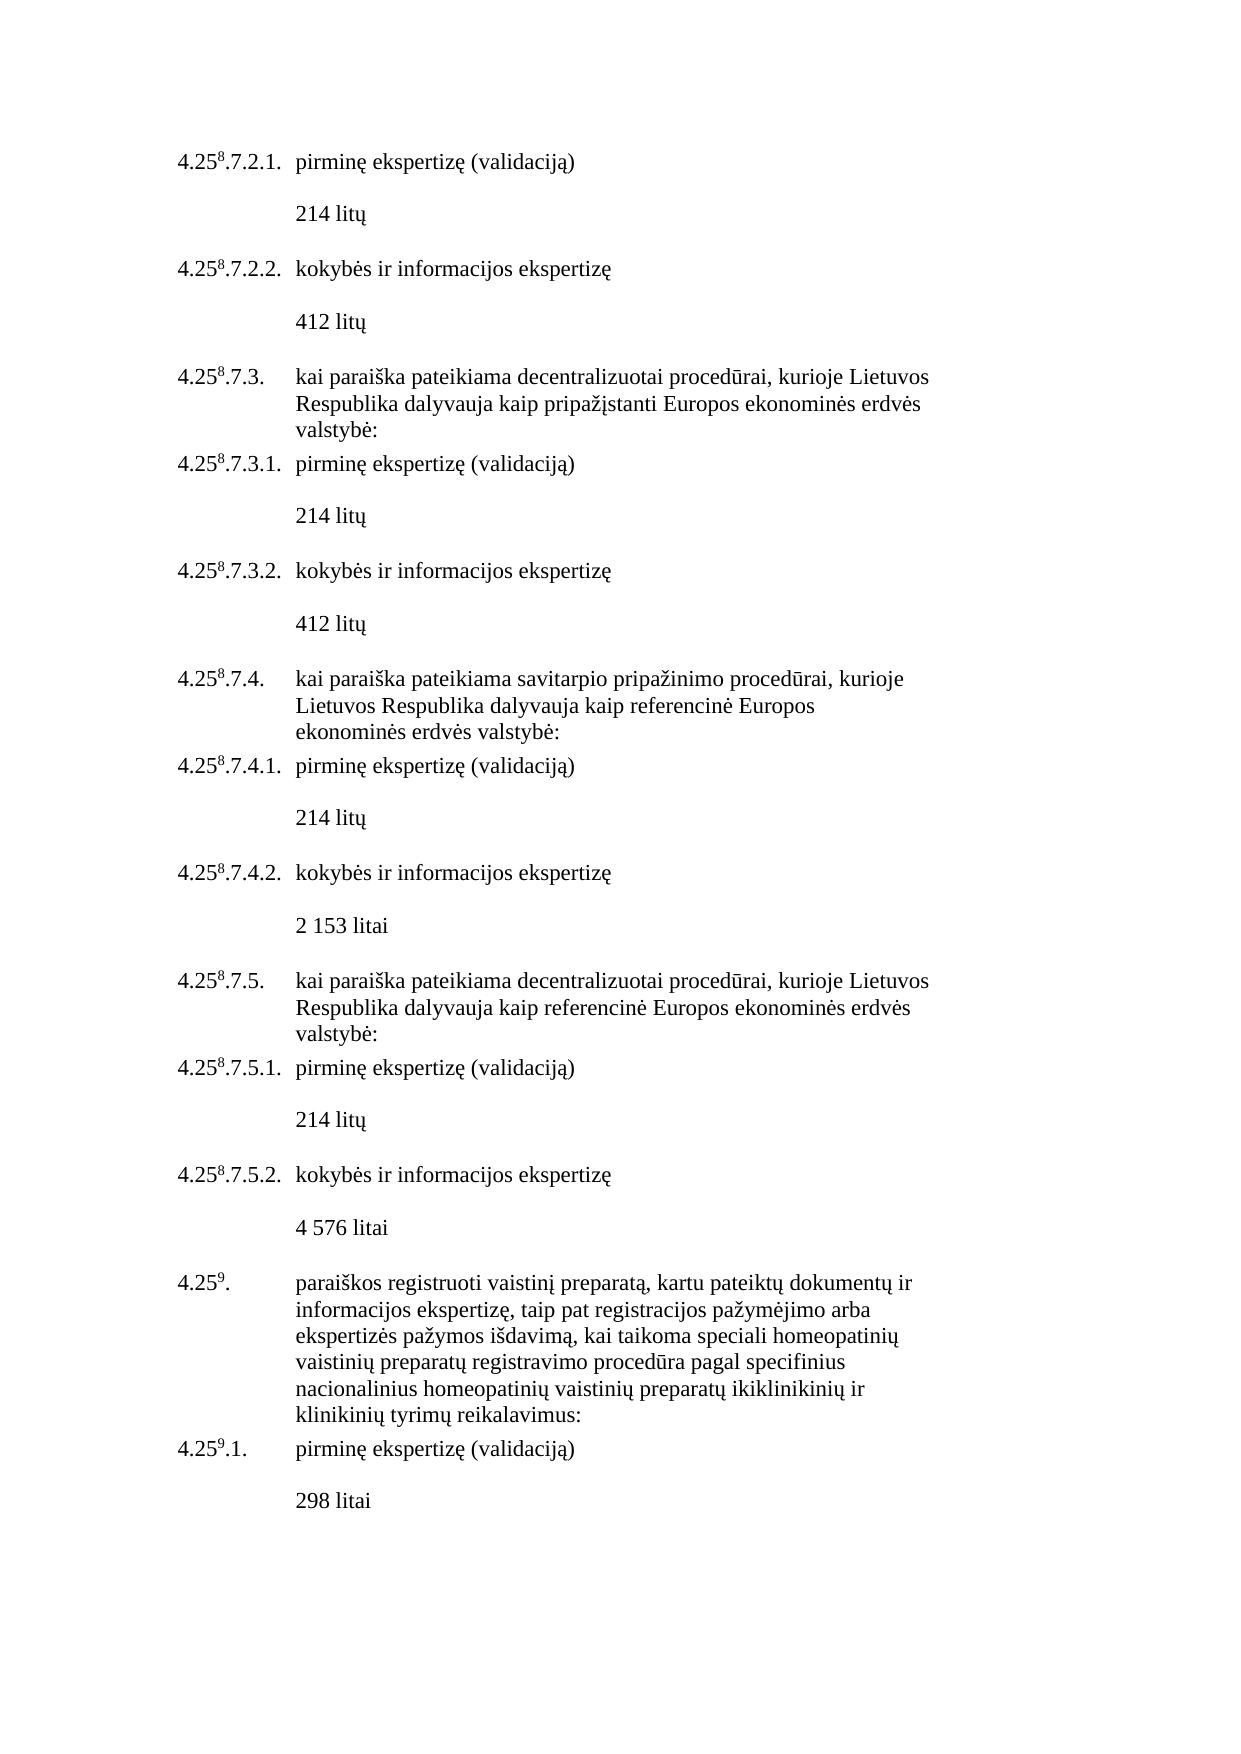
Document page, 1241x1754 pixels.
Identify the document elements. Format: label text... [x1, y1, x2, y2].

text klinikinių tyrimų reikalavimus: [177, 1401, 930, 1427]
text valstybė: [177, 416, 930, 442]
text 4.258.7.4.2. kokybės ir informacijos ekspertizę 2 153 litai [177, 859, 930, 938]
text 4.258.7.3.1. pirminę ekspertizę (validaciją) 214 litų [177, 450, 930, 529]
text 4.258.7.5.2. kokybės ir informacijos ekspertizę 4 576 litai [177, 1161, 930, 1241]
text 4.258.7.3.2. kokybės ir informacijos ekspertizę 412 litų [177, 557, 930, 637]
text 4.258.7.5.1. pirminę ekspertizę (validaciją) 214 litų [177, 1054, 930, 1133]
text 4.258.7.3. kai paraiška pateikiama decentralizuotai procedūrai, kurioje Lietuvos [177, 363, 930, 390]
text ekonominės erdvės valstybė: [177, 718, 930, 744]
text ekspertizės pažymos išdavimą, kai taikoma speciali homeopatinių [177, 1322, 930, 1348]
text informacijos ekspertizę, taip pat registracijos pažymėjimo arba [177, 1296, 930, 1322]
text 4.259. paraiškos registruoti vaistinį preparatą, kartu pateiktų dokumentų ir [177, 1269, 930, 1296]
text nacionalinius homeopatinių vaistinių preparatų ikiklinikinių ir [177, 1375, 930, 1401]
text valstybė: [177, 1020, 930, 1046]
text 4.258.7.2.1. pirminę ekspertizę (validaciją) 214 litų [177, 148, 930, 227]
text 4.258.7.2.2. kokybės ir informacijos ekspertizę 412 litų [177, 256, 930, 334]
text 4.258.7.5. kai paraiška pateikiama decentralizuotai procedūrai, kurioje Lietuvos [177, 967, 930, 994]
text Respublika dalyvauja kaip referencinė Europos ekonominės erdvės [177, 994, 930, 1020]
text 4.258.7.4. kai paraiška pateikiama savitarpio pripažinimo procedūrai, kurioje [177, 665, 930, 692]
text 4.259.1. pirminę ekspertizę (validaciją) 298 litai [177, 1435, 930, 1514]
text 4.258.7.4.1. pirminę ekspertizę (validaciją) 214 litų [177, 752, 930, 831]
text Lietuvos Respublika dalyvauja kaip referencinė Europos [177, 692, 930, 718]
text Respublika dalyvauja kaip pripažįstanti Europos ekonominės erdvės [177, 390, 930, 416]
text vaistinių preparatų registravimo procedūra pagal specifinius [177, 1348, 930, 1375]
